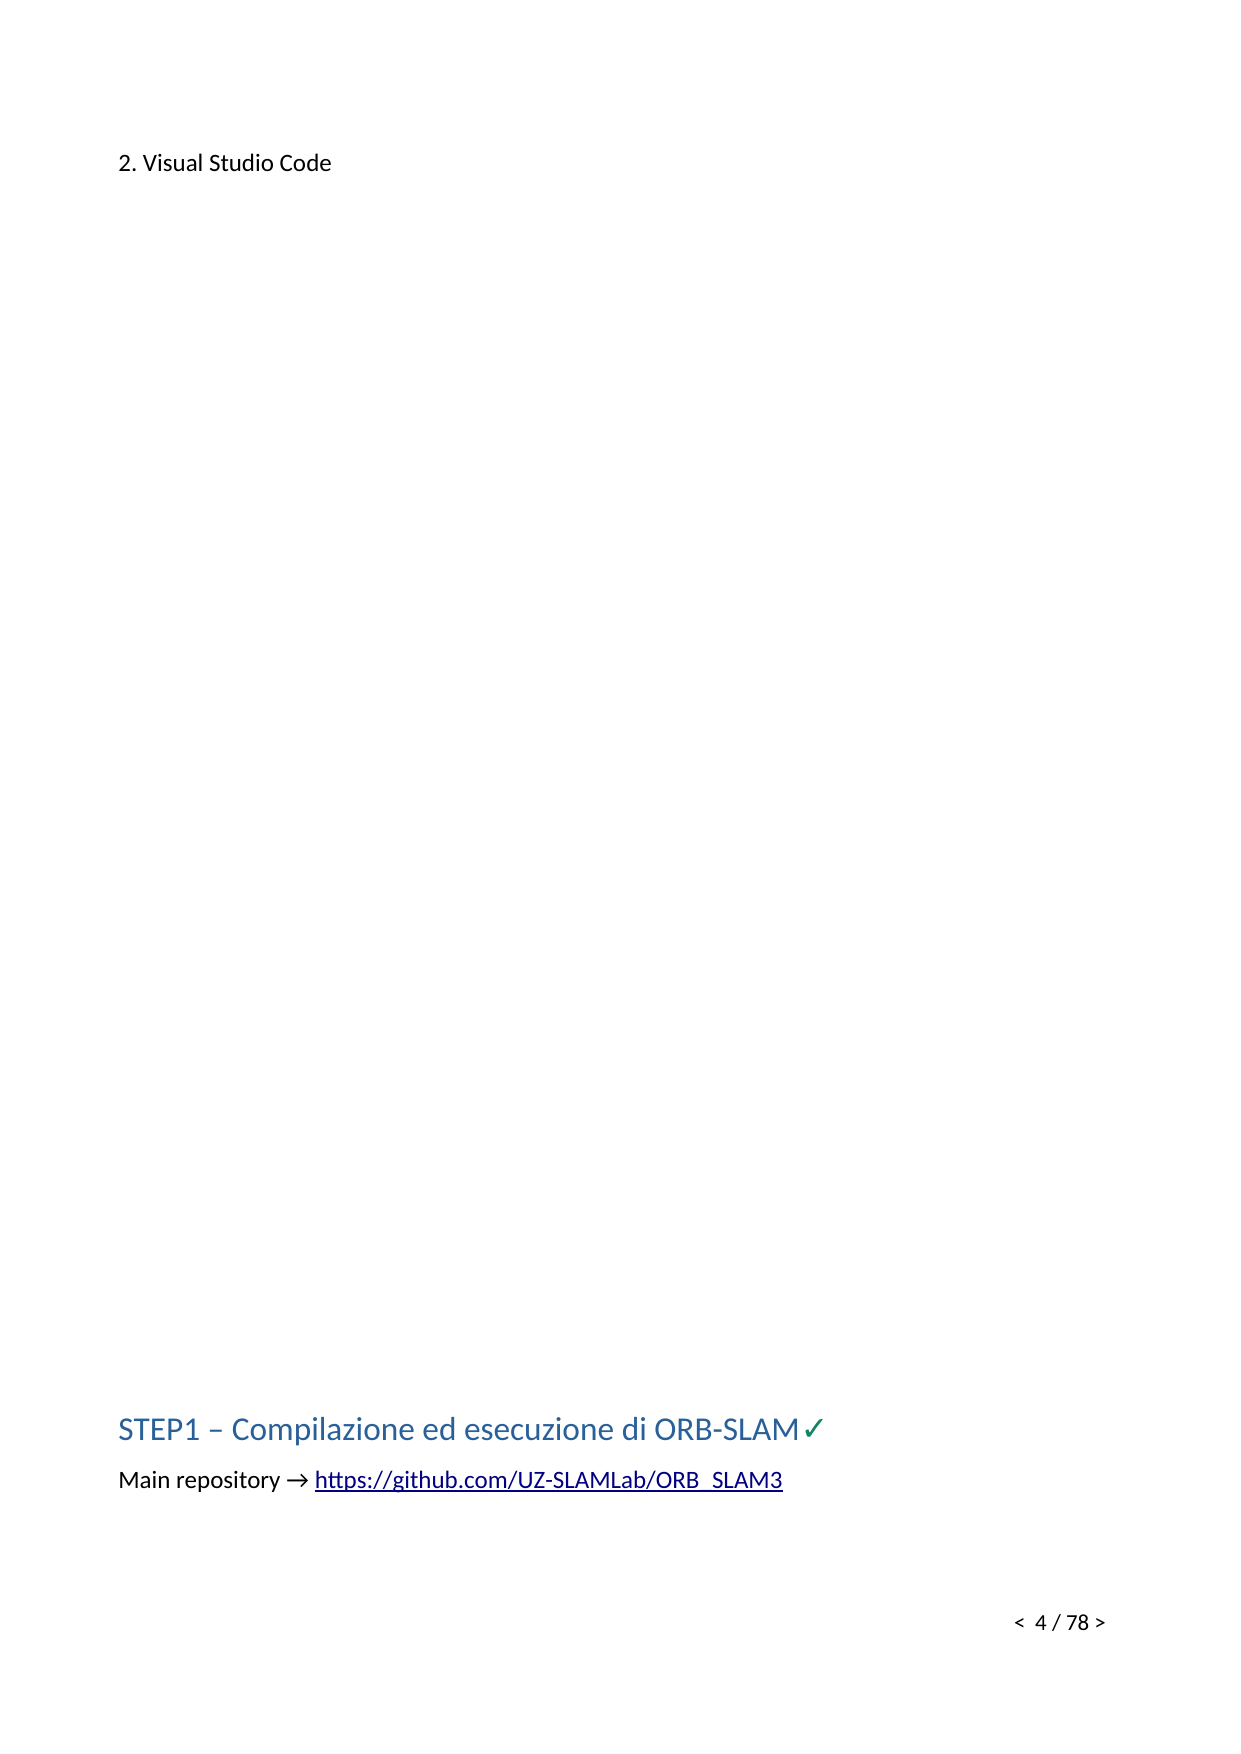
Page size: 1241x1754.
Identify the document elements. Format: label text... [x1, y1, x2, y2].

subtitle STEP1 – Compilazione ed esecuzione di ORB-SLAM✓ [118, 1408, 1122, 1449]
text 2. Visual Studio Code [118, 148, 1122, 178]
text Main repository → https://github.com/UZ-SLAMLab/ORB_SLAM3 [118, 1464, 1122, 1494]
